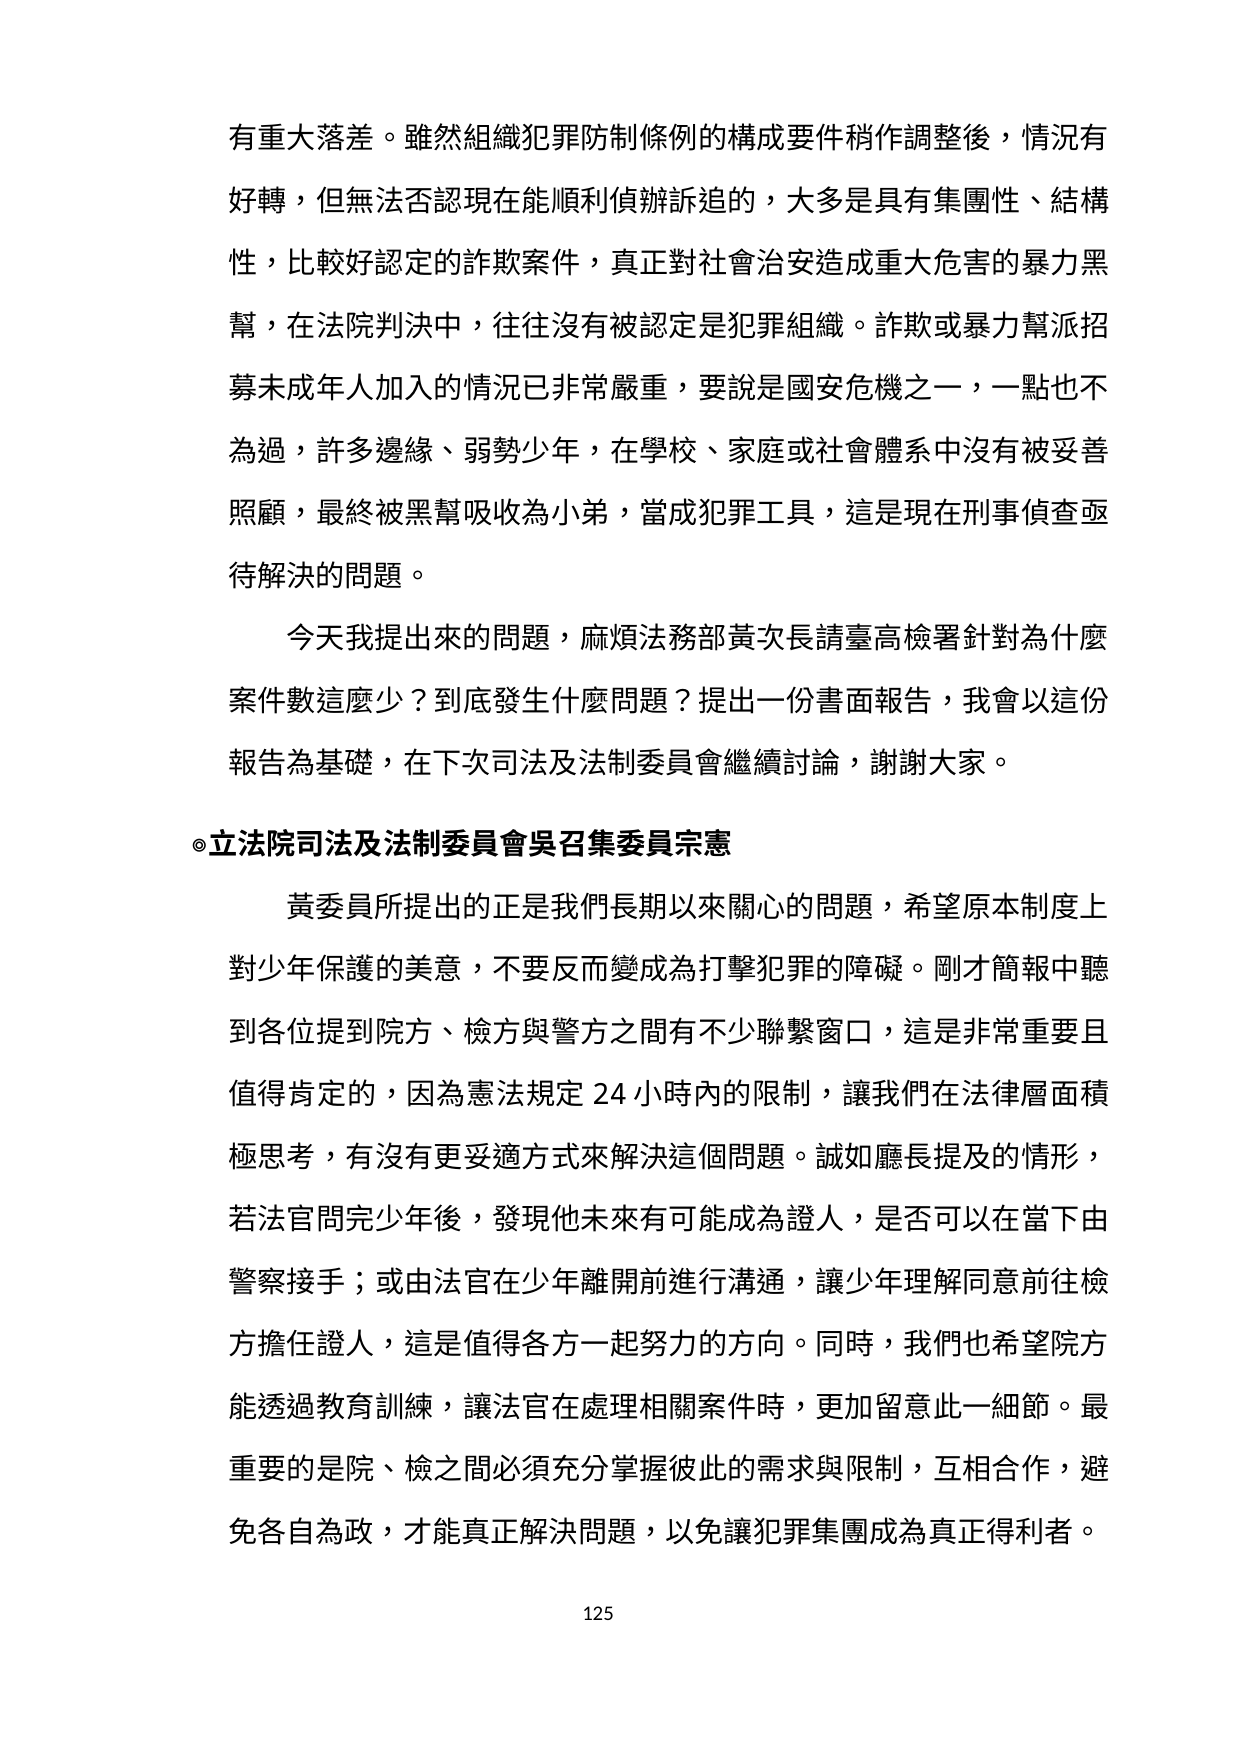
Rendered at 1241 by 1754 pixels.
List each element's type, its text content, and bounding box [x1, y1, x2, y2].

text 今天我提出來的問題，麻煩法務部黃次長請臺高檢署針對為什麼案件數這麼少？到底發生什麼問題？提出一份書面報告，我會以這份報告為基礎，在下次司法及法制委員會繼續討論，謝謝大家。 [228, 594, 1110, 782]
text 黃委員所提出的正是我們長期以來關心的問題，希望原本制度上對少年保護的美意，不要反而變成為打擊犯罪的障礙。剛才簡報中聽到各位提到院方、檢方與警方之間有不少聯繫窗口，這是非常重要且值得肯定的，因為憲法規定24小時內的限制，讓我們在法律層面積極思考，有沒有更妥適方式來解決這個問題。誠如廳長提及的情形，若法官問完少年後，發現他未來有可能成為證人，是否可以在當下由警察接手；或由法官在少年離開前進行溝通，讓少年理解同意前往檢方擔任證人，這是值得各方一起努力的方向。同時，我們也希望院方能透過教育訓練，讓法官在處理相關案件時，更加留意此一細節。最重要的是院、檢之間必須充分掌握彼此的需求與限制，互相合作，避免各自為政，才能真正解決問題，以免讓犯罪集團成為真正得利者。 [228, 863, 1110, 1550]
text ◎立法院司法及法制委員會吳召集委員宗憲 [190, 800, 1110, 863]
text 有重大落差。雖然組織犯罪防制條例的構成要件稍作調整後，情況有好轉，但無法否認現在能順利偵辦訴追的，大多是具有集團性、結構性，比較好認定的詐欺案件，真正對社會治安造成重大危害的暴力黑幫，在法院判決中，往往沒有被認定是犯罪組織。詐欺或暴力幫派招募未成年人加入的情況已非常嚴重，要說是國安危機之一，一點也不為過，許多邊緣、弱勢少年，在學校、家庭或社會體系中沒有被妥善照顧，最終被黑幫吸收為小弟，當成犯罪工具，這是現在刑事偵查亟待解決的問題。 [228, 94, 1110, 594]
